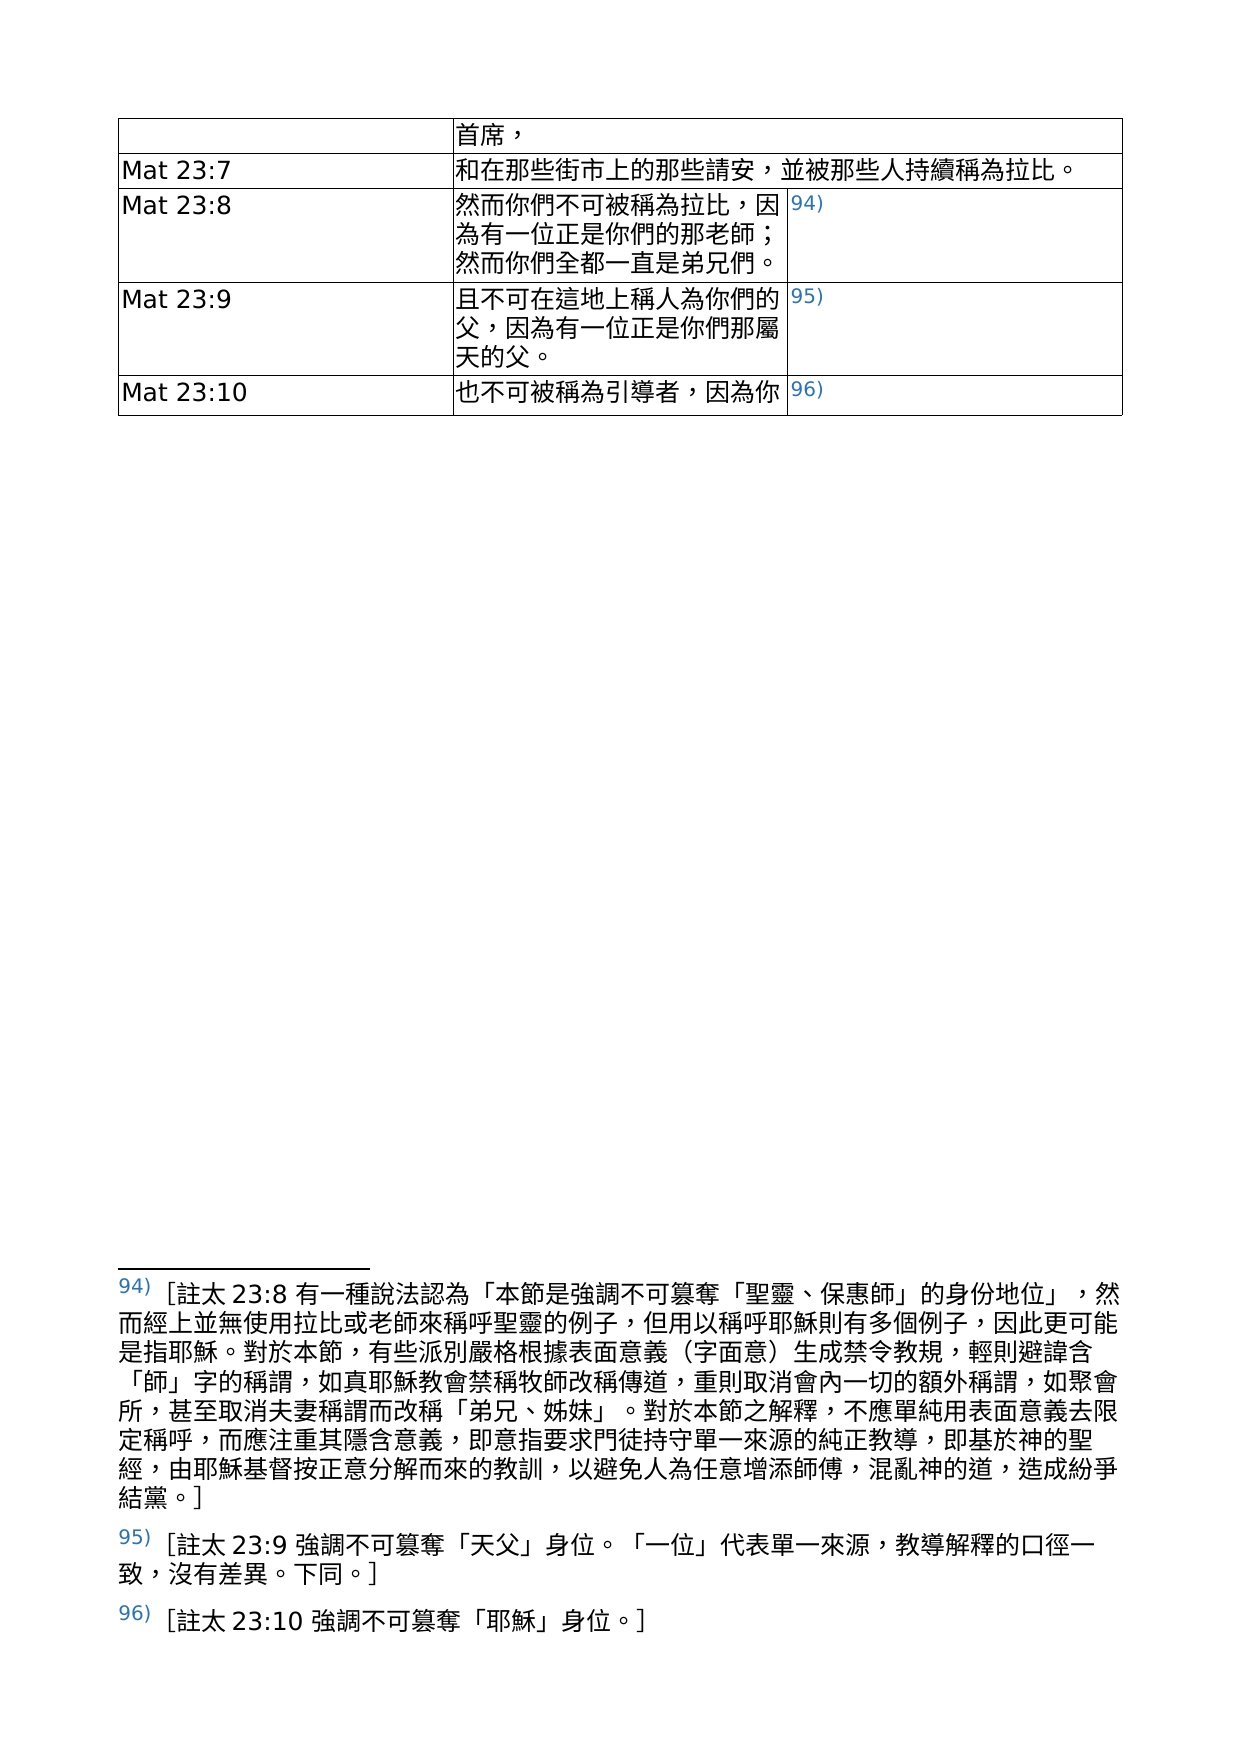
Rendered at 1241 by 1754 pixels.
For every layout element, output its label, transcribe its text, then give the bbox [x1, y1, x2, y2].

table_cell 然而你們不可被稱為拉比，因為有一位正是你們的那老師；然而你們全都一直是弟兄們。 [454, 189, 787, 282]
table_cell Mat 23:8 [119, 189, 453, 282]
table_cell 首席， [454, 119, 1122, 153]
table_cell Mat 23:7 [119, 154, 453, 188]
table_cell Mat 23:9 [119, 283, 453, 375]
table_cell 且不可在這地上稱人為你們的父，因為有一位正是你們那屬天的父。 [454, 283, 787, 375]
table_cell 和在那些街市上的那些請安，並被那些人持續稱為拉比。 [454, 154, 1122, 188]
table_cell [788, 189, 1122, 282]
table_cell [119, 119, 453, 153]
table_cell [788, 376, 1122, 415]
table_cell 也不可被稱為引導者，因為你 [454, 376, 787, 415]
table_cell Mat 23:10 [119, 376, 453, 415]
table_cell [788, 283, 1122, 375]
